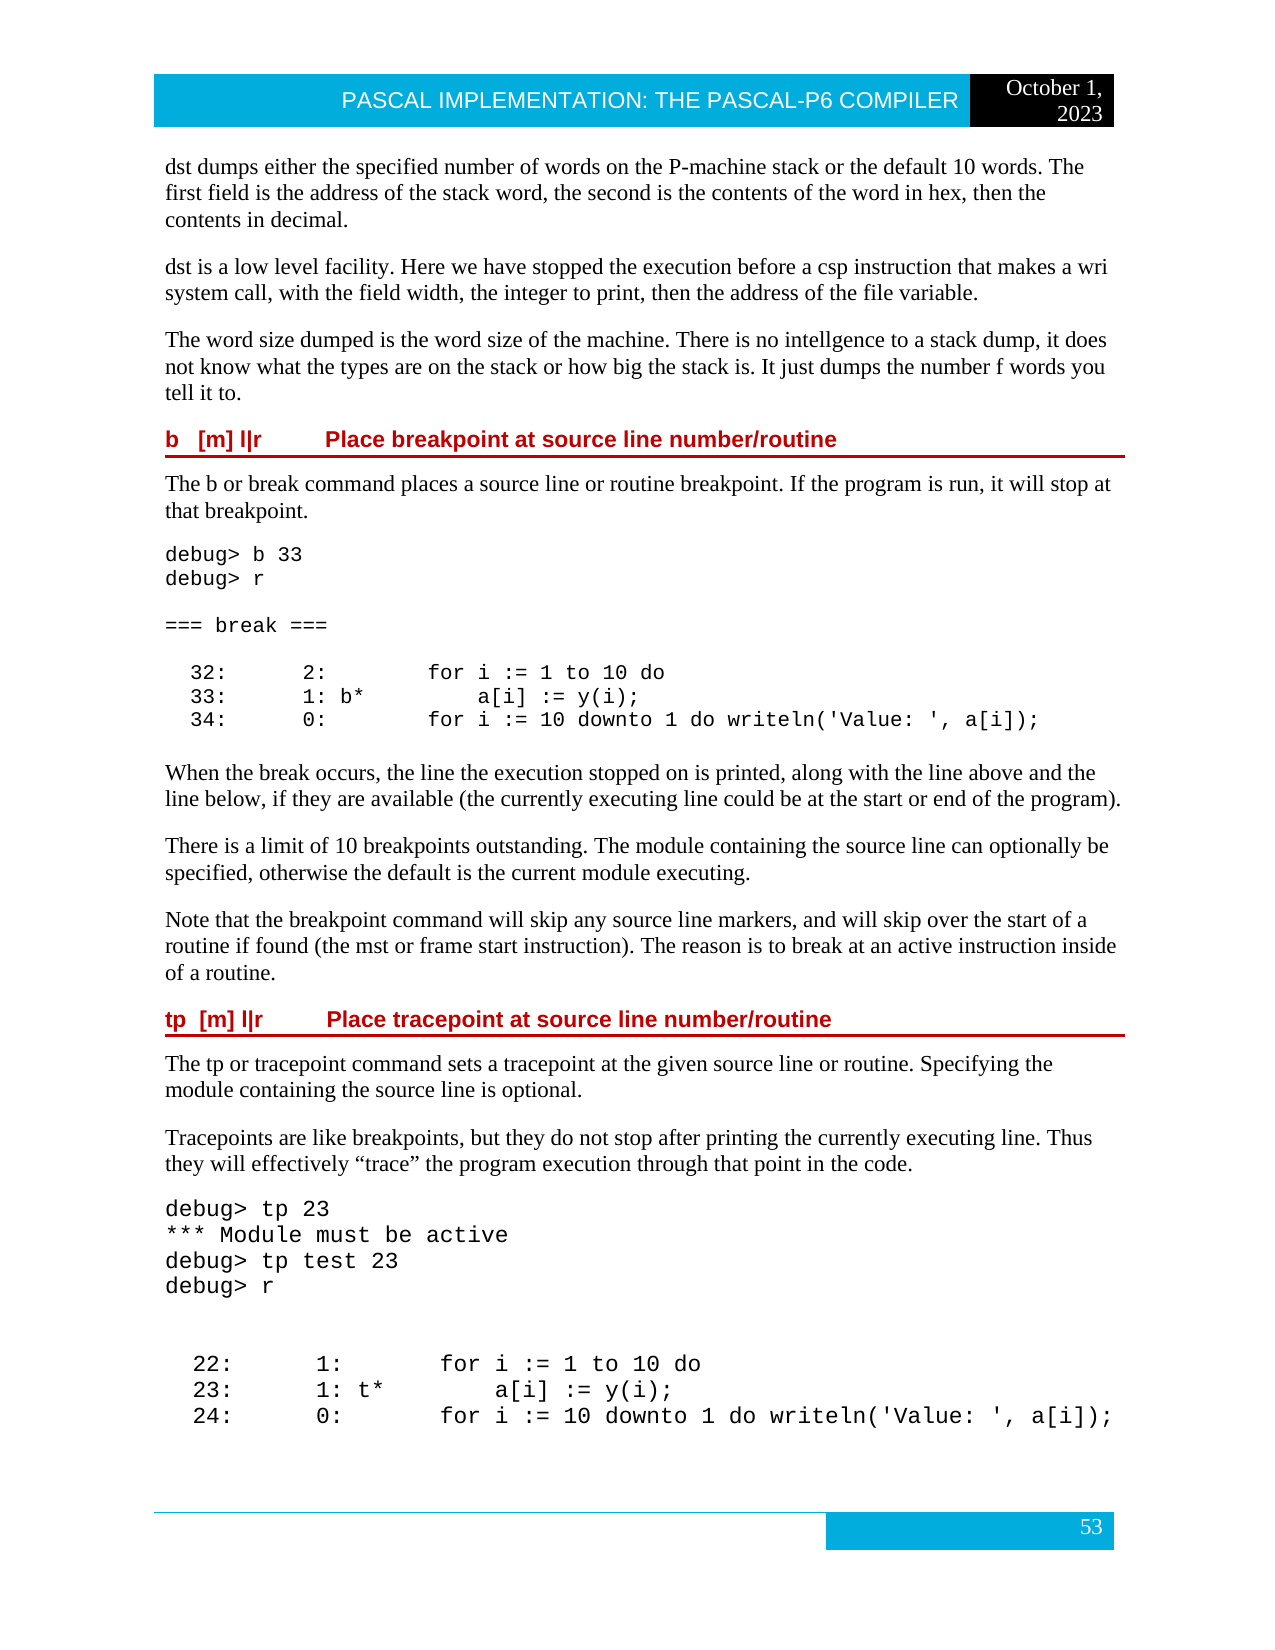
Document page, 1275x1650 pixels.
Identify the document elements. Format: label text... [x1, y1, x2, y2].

text === break === [165, 615, 1125, 638]
text Tracepoints are like breakpoints, but they do not stop after printing the currently executing line. Thus they will effectively “trace” the program execution through that point in the code. [165, 1123, 1125, 1176]
text dst dumps either the specified number of words on the P-machine stack or the default 10 words. The first field is the address of the stack word, the second is the contents of the word in hex, then the contents in decimal. [165, 153, 1125, 232]
text debug> tp test 23 [165, 1249, 1125, 1275]
text 24: 0: for i := 10 downto 1 do writeln('Value: ', a[i]); [165, 1404, 1125, 1431]
text 23: 1: t* a[i] := y(i); [165, 1379, 1125, 1404]
text There is a limit of 10 breakpoints outstanding. The module containing the source line can optionally be specified, otherwise the default is the current module executing. [165, 832, 1125, 885]
text When the break occurs, the line the execution stopped on is printed, along with the line above and the line below, if they are available (the currently executing line could be at the start or end of the program). [165, 759, 1125, 812]
text *** Module must be active [165, 1223, 1125, 1249]
text The word size dumped is the word size of the machine. There is no intellgence to a stack dump, it does not know what the types are on the stack or how big the stack is. It just dumps the number f words you tell it to. [165, 326, 1125, 405]
subtitle tp [m] l|r Place tracepoint at source line number/routine [165, 1006, 1125, 1034]
text The b or break command places a source line or routine breakpoint. If the program is run, it will stop at that breakpoint. [165, 470, 1125, 523]
text 33: 1: b* a[i] := y(i); [165, 686, 1125, 709]
text debug> tp 23 [165, 1197, 1125, 1223]
text dst is a low level facility. Here we have stopped the execution before a csp instruction that makes a wri system call, with the field width, the integer to print, then the address of the file variable. [165, 253, 1125, 306]
text debug> r [165, 567, 1125, 591]
text Note that the breakpoint command will skip any source line markers, and will skip over the start of a routine if found (the mst or frame start instruction). The reason is to break at an active instruction inside of a routine. [165, 906, 1125, 985]
subtitle b [m] l|r Place breakpoint at source line number/routine [165, 426, 1125, 455]
text The tp or tracepoint command sets a tracepoint at the given source line or routine. Specifying the module containing the source line is optional. [165, 1050, 1125, 1103]
text debug> b 33 [165, 544, 1125, 567]
text 22: 1: for i := 1 to 10 do [165, 1353, 1125, 1379]
text 34: 0: for i := 10 downto 1 do writeln('Value: ', a[i]); [165, 709, 1125, 733]
text debug> r [165, 1275, 1125, 1301]
text 32: 2: for i := 1 to 10 do [165, 662, 1125, 686]
